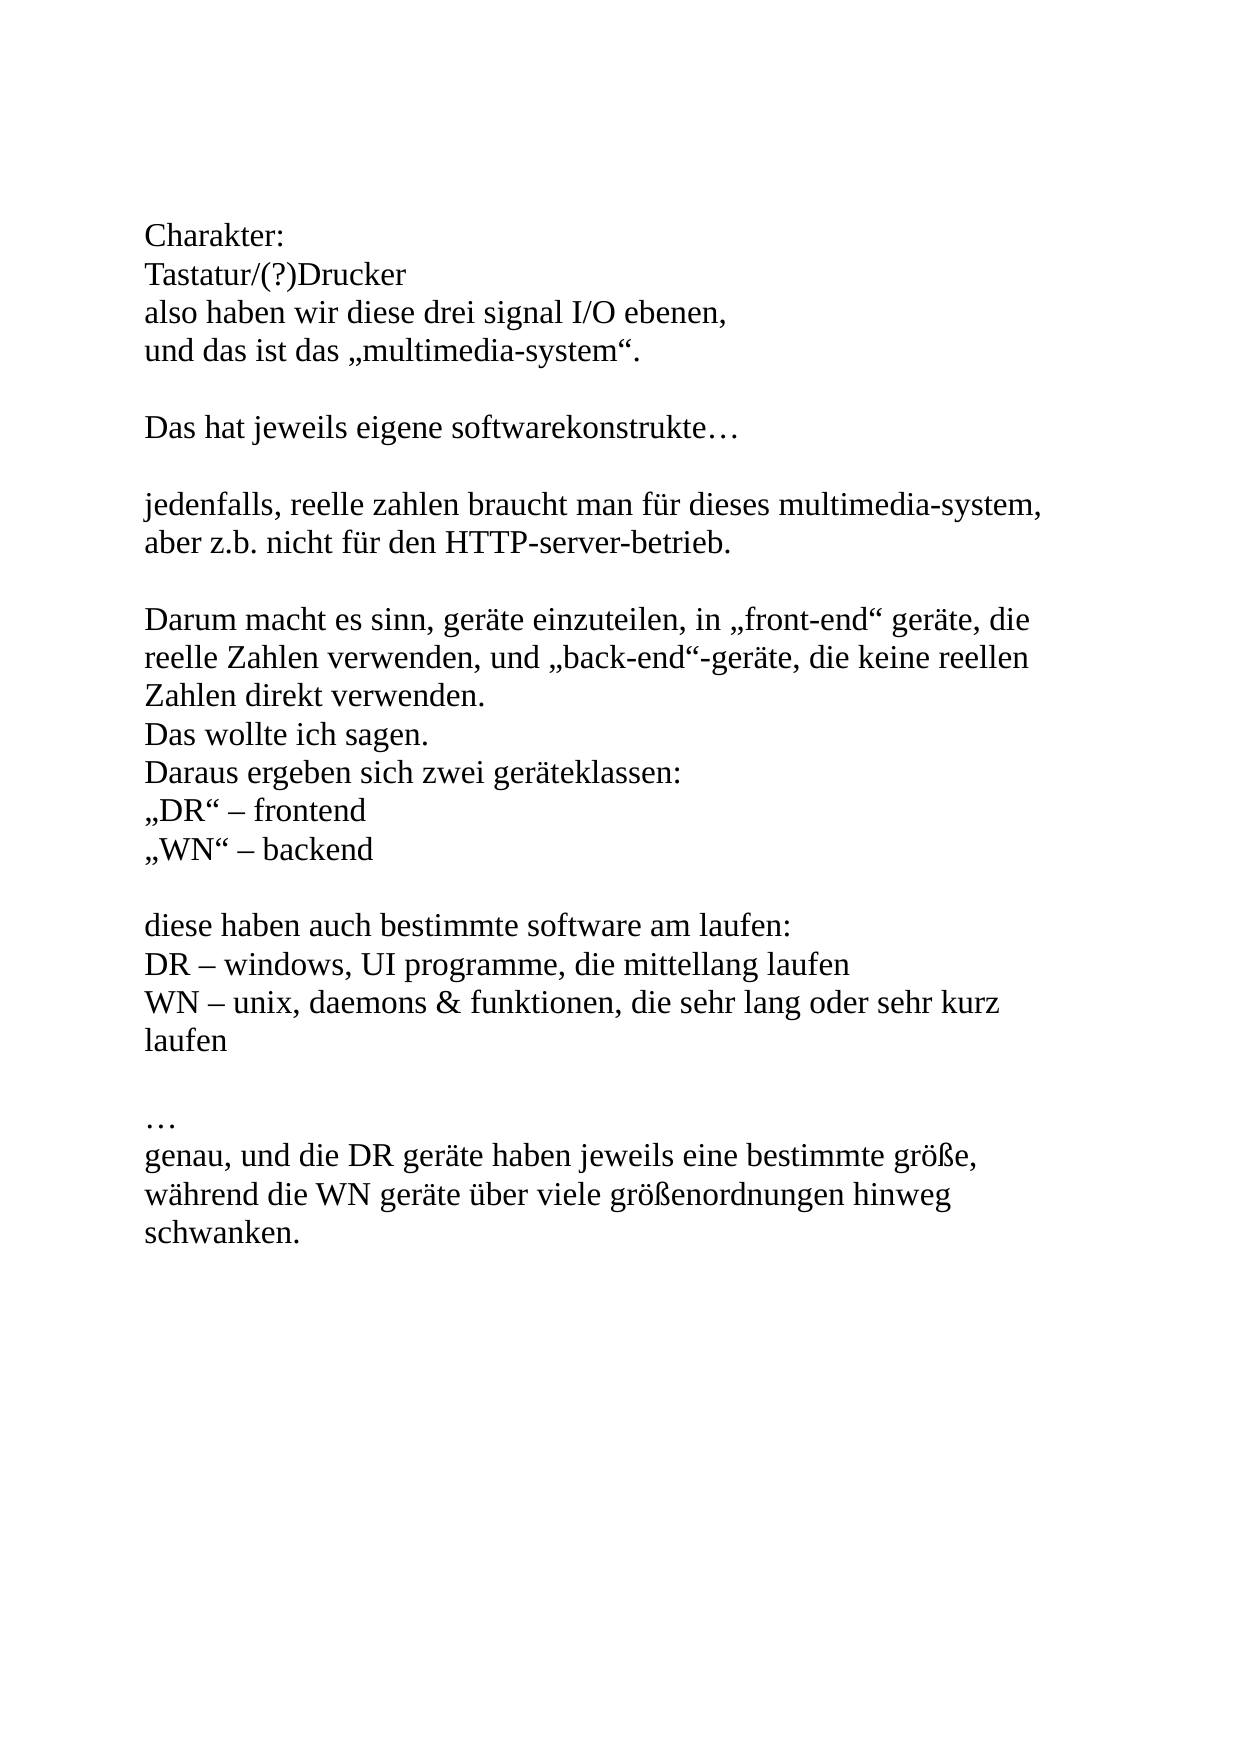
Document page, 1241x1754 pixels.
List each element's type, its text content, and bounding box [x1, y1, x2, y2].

text genau, und die DR geräte haben jeweils eine bestimmte größe, [144, 1136, 1044, 1174]
text Charakter: [144, 216, 1044, 254]
text jedenfalls, reelle zahlen braucht man für dieses multimedia-system, aber z.b. nicht für den HTTP-server-betrieb. [144, 484, 1044, 561]
text und das ist das „multimedia-system“. [144, 331, 1044, 369]
text „WN“ – backend [144, 829, 1044, 867]
text Daraus ergeben sich zwei geräteklassen: „DR“ – frontend [144, 752, 1044, 829]
text also haben wir diese drei signal I/O ebenen, [144, 292, 1044, 331]
text während die WN geräte über viele größenordnungen hinweg schwanken. [144, 1174, 1044, 1251]
text Das hat jeweils eigene softwarekonstrukte… [144, 407, 1044, 446]
text Tastatur/(?)Drucker [144, 254, 1044, 292]
text … [144, 1097, 1044, 1136]
text WN – unix, daemons & funktionen, die sehr lang oder sehr kurz laufen [144, 982, 1044, 1059]
text Darum macht es sinn, geräte einzuteilen, in „front-end“ geräte, die reelle Zahlen verwenden, und „back-end“-geräte, die keine reellen Zahlen direkt verwenden. [144, 599, 1044, 714]
text DR – windows, UI programme, die mittellang laufen [144, 944, 1044, 982]
text Das wollte ich sagen. [144, 714, 1044, 752]
text diese haben auch bestimmte software am laufen: [144, 906, 1044, 944]
